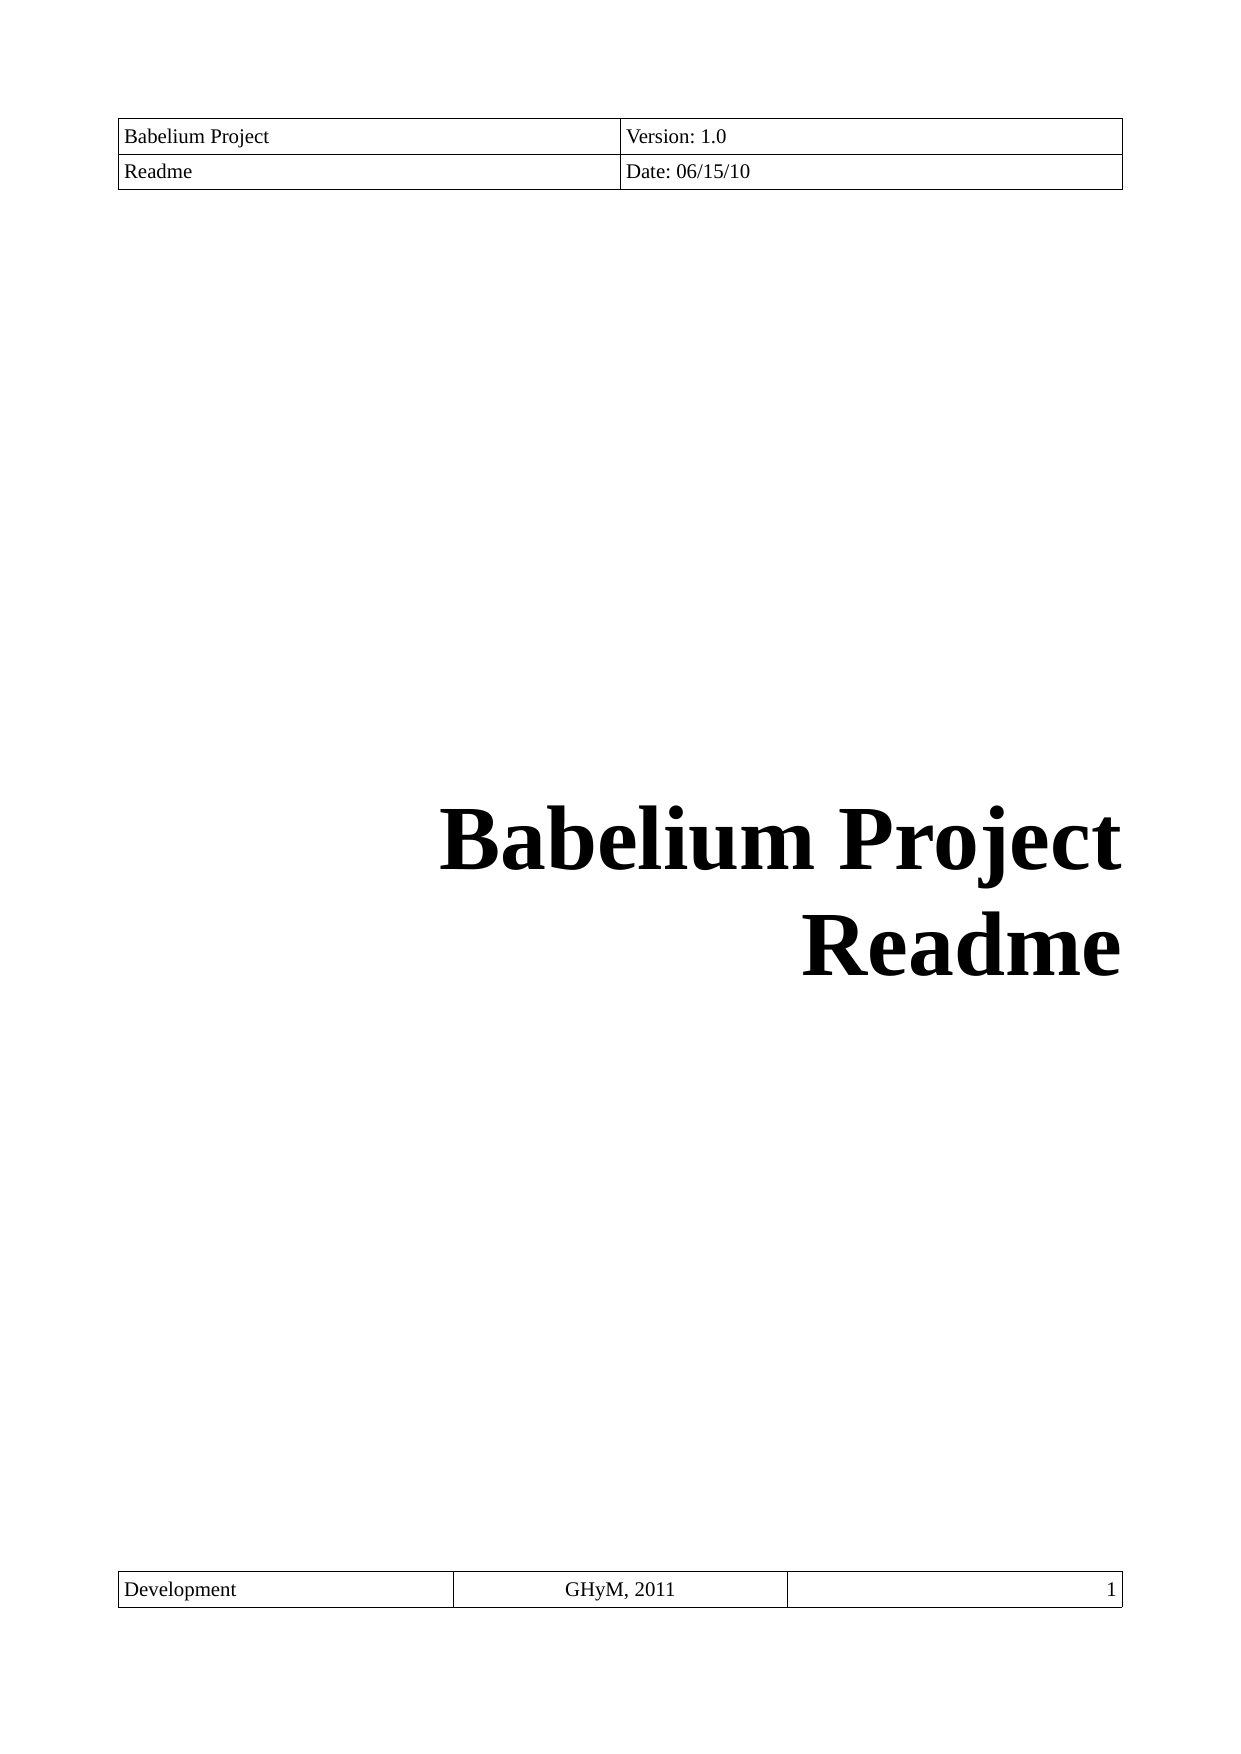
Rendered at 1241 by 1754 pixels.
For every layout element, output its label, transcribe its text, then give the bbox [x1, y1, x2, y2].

text Readme [118, 890, 1122, 995]
text Babelium Project [118, 784, 1122, 890]
